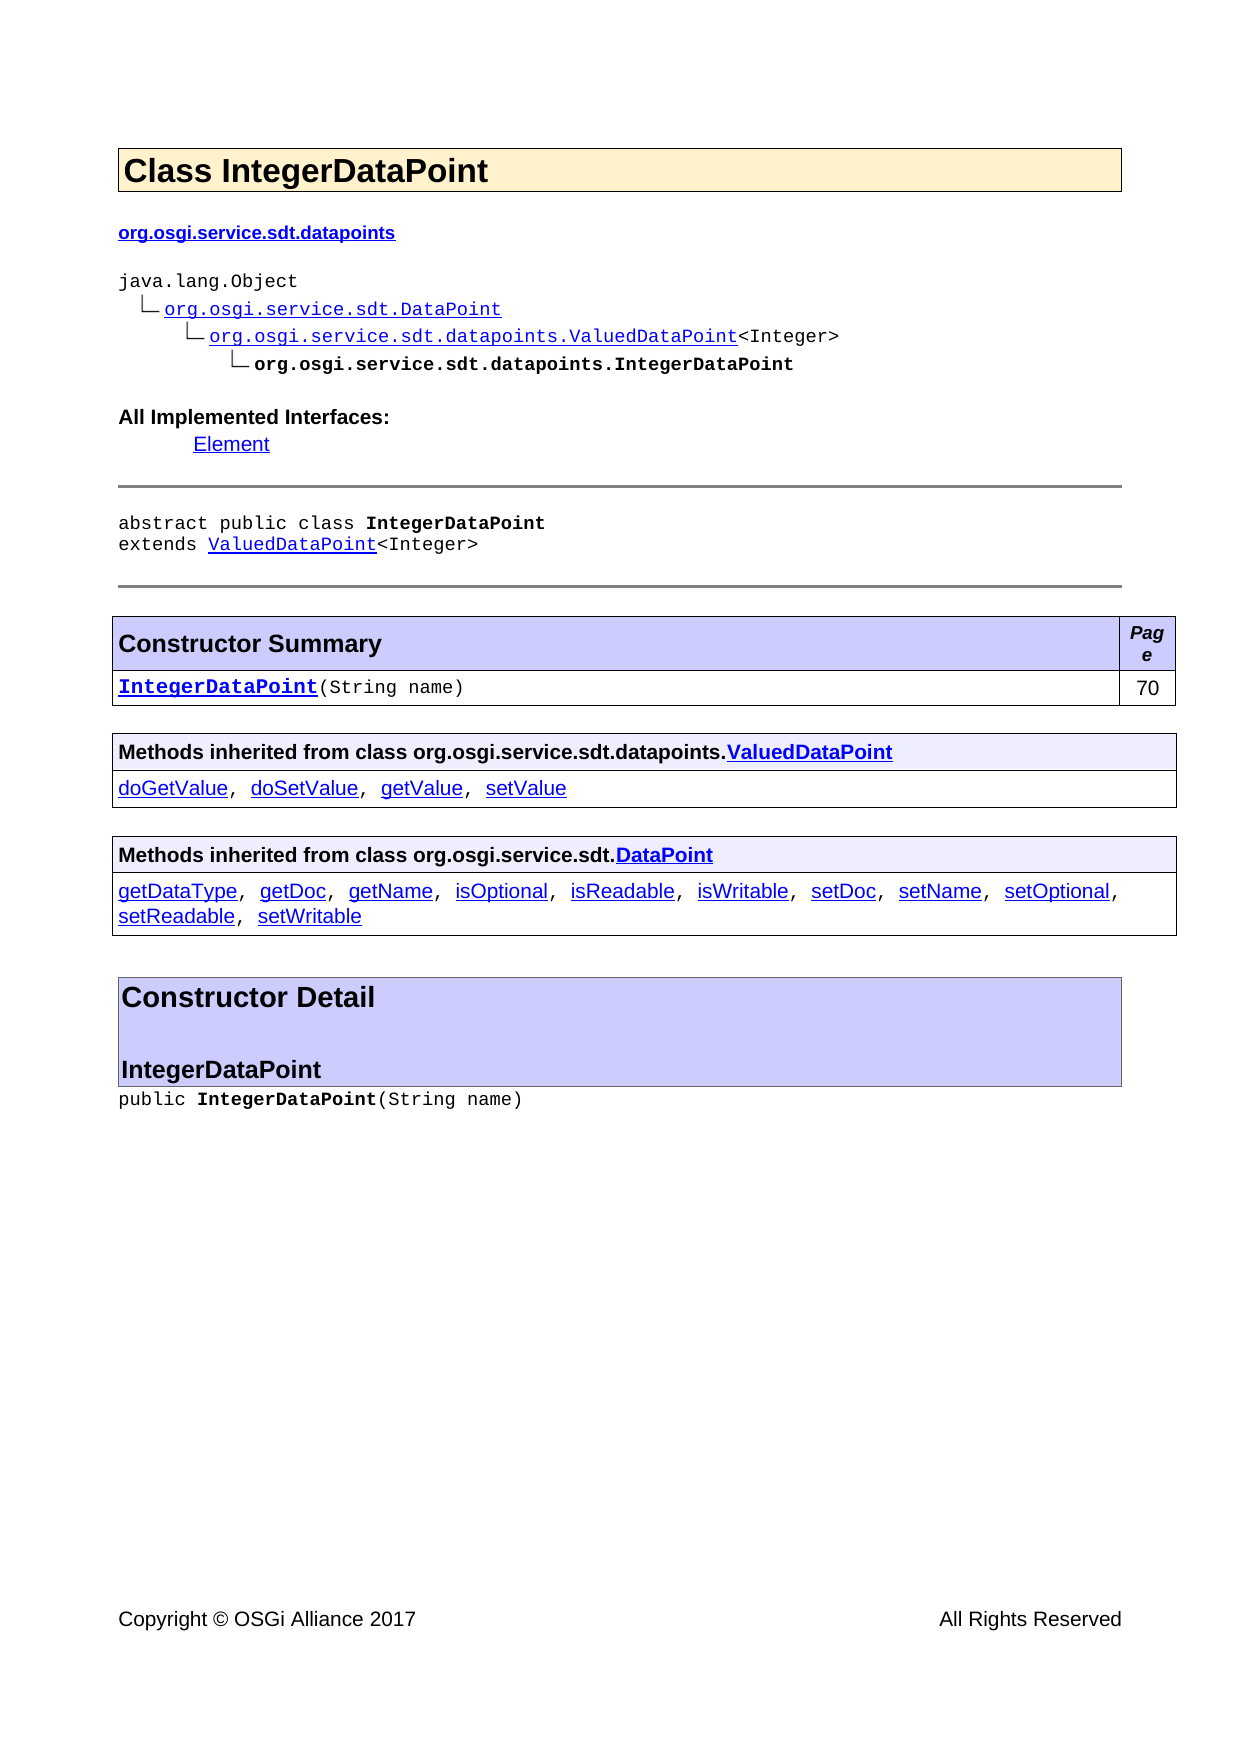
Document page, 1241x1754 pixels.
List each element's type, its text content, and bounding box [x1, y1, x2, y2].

text java.lang.Object [118, 272, 1122, 293]
table_header Methods inherited from class org.osgi.service.sdt.DataPoint [113, 837, 1176, 872]
table_header Constructor Summary [113, 617, 1119, 670]
subtitle Class IntegerDataPoint [119, 149, 1121, 191]
table_header Methods inherited from class org.osgi.service.sdt.datapoints.ValuedDataPoint [113, 734, 1176, 769]
text org.osgi.service.sdt.datapoints [118, 221, 1122, 243]
table_cell doGetValue, doSetValue, getValue, setValue [113, 771, 1176, 807]
text extends ValuedDataPoint<Integer> [118, 535, 1122, 556]
subtitle All Implemented Interfaces: [118, 405, 1122, 429]
picture [140, 293, 164, 316]
text org.osgi.service.sdt.datapoints.ValuedDataPoint<Integer> [118, 321, 1122, 348]
subtitle Constructor Detail [119, 978, 1121, 1014]
text org.osgi.service.sdt.DataPoint [118, 293, 1122, 321]
table_cell IntegerDataPoint(String name) [113, 671, 1119, 704]
picture [230, 348, 254, 371]
text public IntegerDataPoint(String name) [118, 1090, 1122, 1111]
text Element [193, 431, 1122, 455]
table_cell getDataType, getDoc, getName, isOptional, isReadable, isWritable, setDoc, setName, setOptional, setReadable, setWritable [113, 873, 1176, 935]
subtitle IntegerDataPoint [119, 1052, 1121, 1086]
text org.osgi.service.sdt.datapoints.IntegerDataPoint [118, 348, 1122, 376]
table_cell 70 [1120, 671, 1175, 704]
text abstract public class IntegerDataPoint [118, 514, 1122, 535]
picture [185, 321, 209, 343]
table_header Page [1120, 617, 1175, 670]
